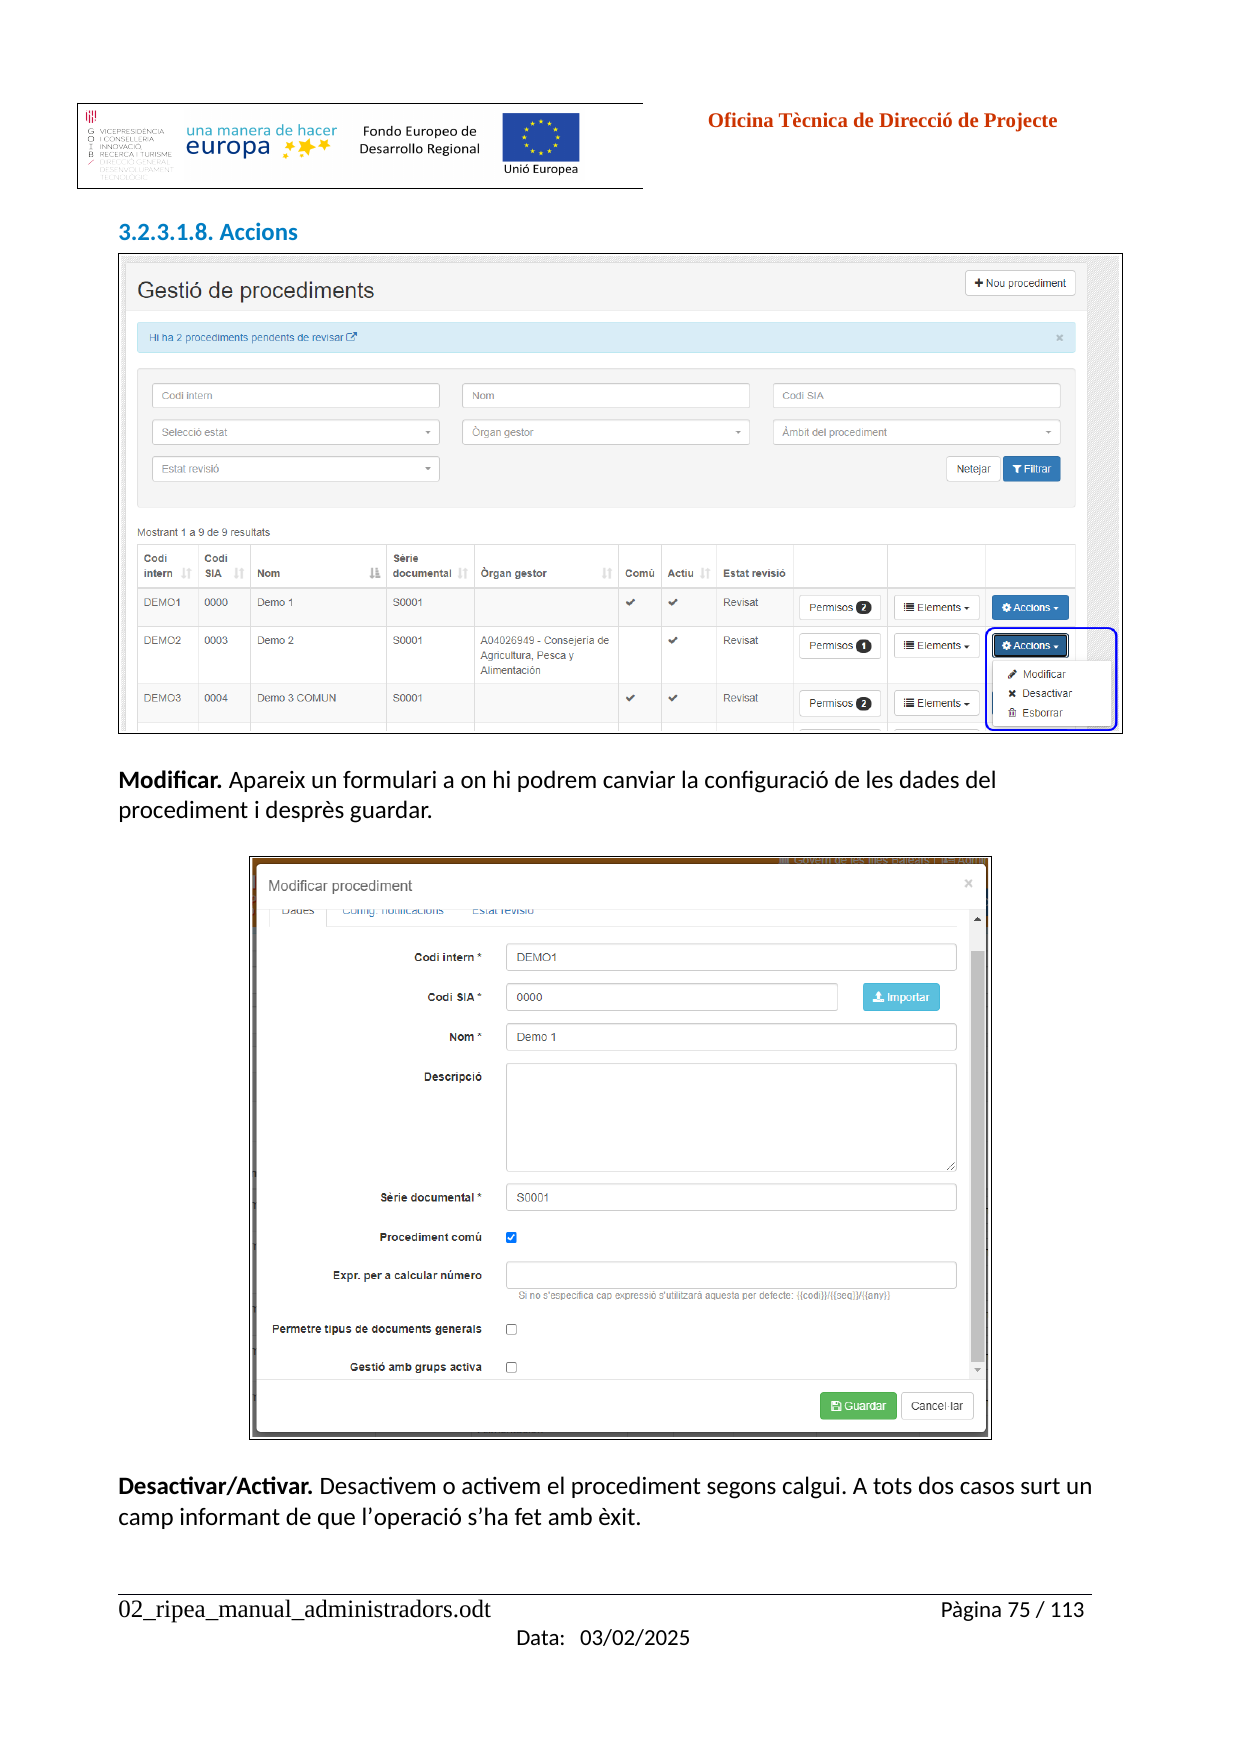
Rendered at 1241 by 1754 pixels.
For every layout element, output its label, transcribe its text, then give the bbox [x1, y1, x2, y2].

picture [184, 108, 585, 182]
subtitle 3.2.3.1.8. Accions [118, 216, 1122, 247]
text Desactivar/Activar. Desactivem o activem el procediment segons calgui. A tots dos casos surt un camp informant de que l’operació s’ha fet amb èxit. [118, 1470, 1122, 1531]
picture [82, 108, 178, 182]
picture [121, 256, 1119, 731]
text Modificar. Apareix un formulari a on hi podrem canviar la configuració de les dades del procediment i desprès guardar. [118, 764, 1122, 825]
picture [252, 858, 989, 1437]
